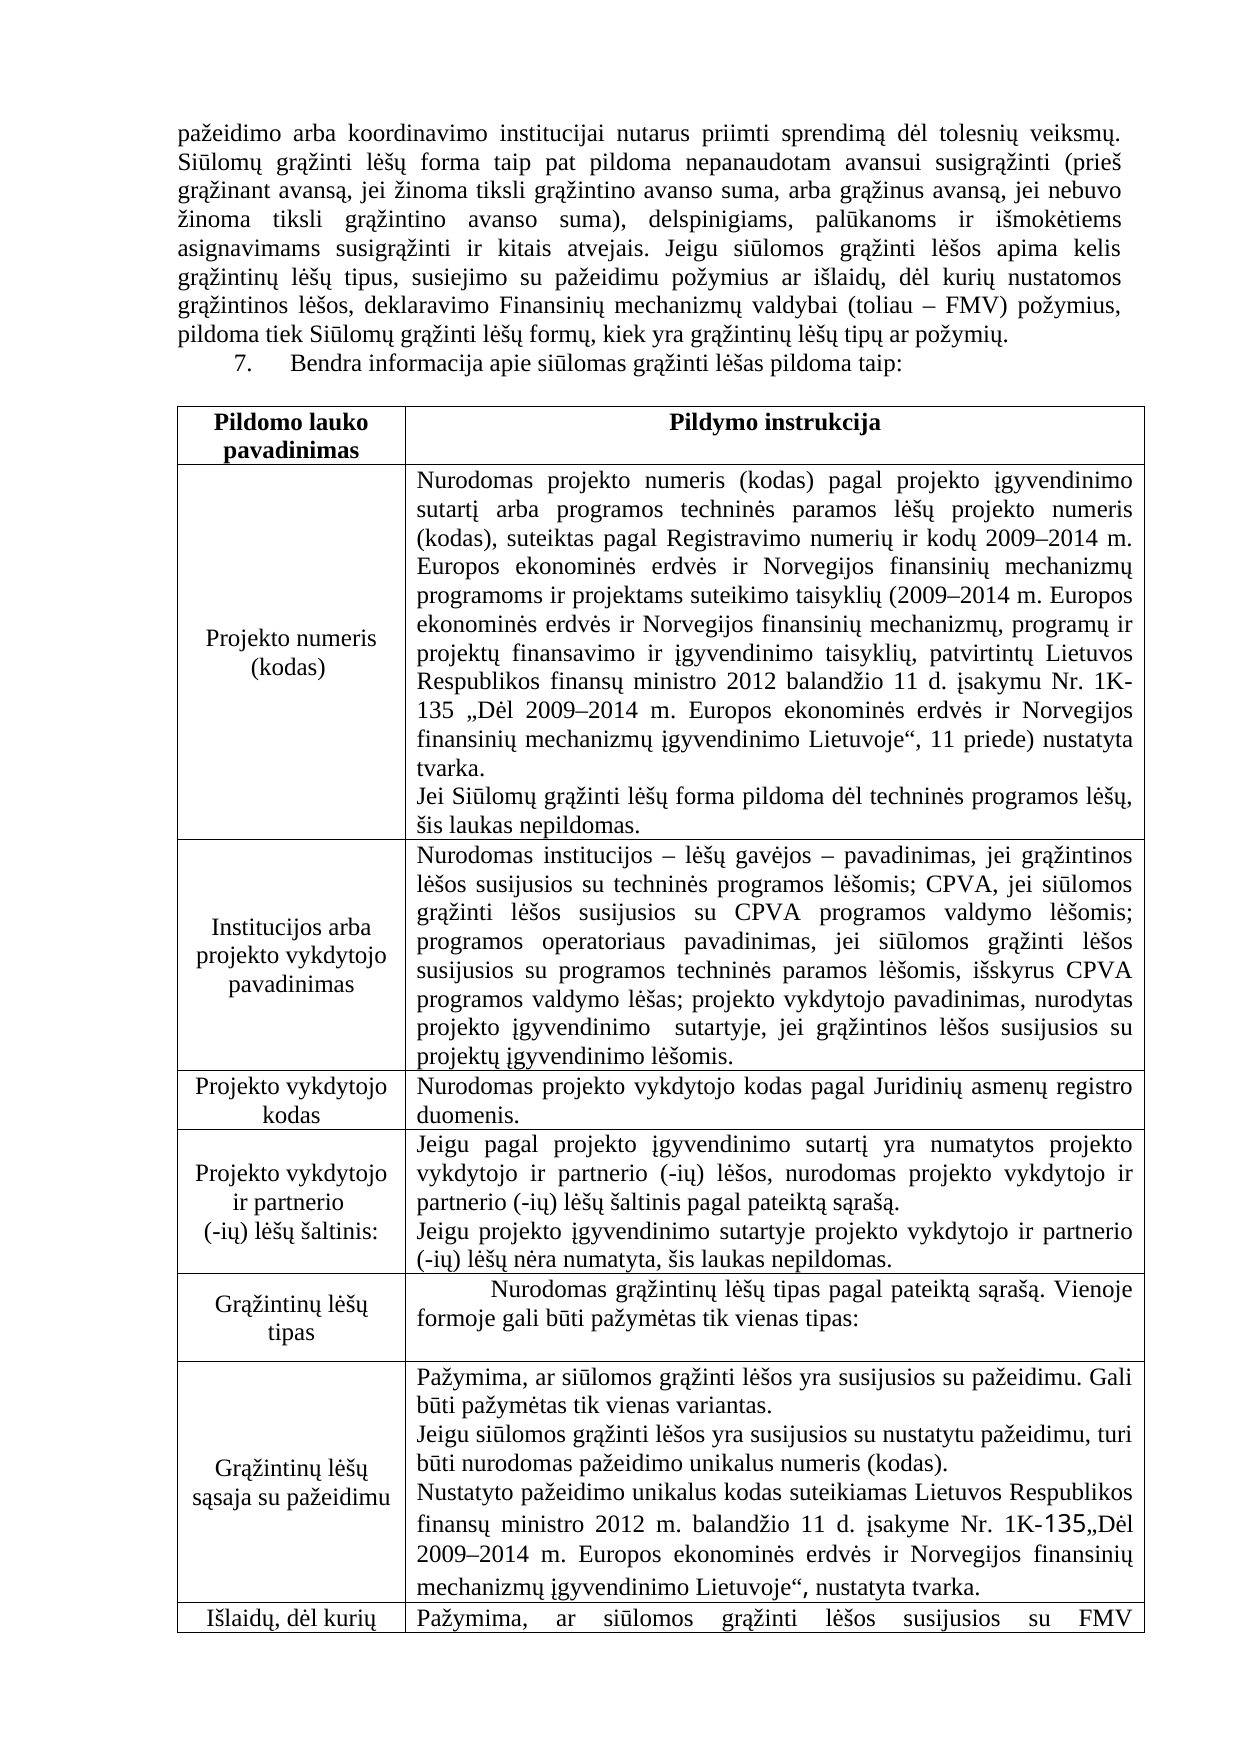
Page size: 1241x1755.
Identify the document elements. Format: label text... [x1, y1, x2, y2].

table_cell Pažymima, ar siūlomos grąžinti lėšos yra susijusios su pažeidimu. Gali būti pažymėtas tik vienas variantas. Jeigu siūlomos grąžinti lėšos yra susijusios su nustatytu pažeidimu, turi būti nurodomas pažeidimo unikalus numeris (kodas). Nustatyto pažeidimo unikalus kodas suteikiamas Lietuvos Respublikos finansų ministro 2012 m. balandžio 11 d. įsakyme Nr. 1K-135„Dėl 2009–2014 m. Europos ekonominės erdvės ir Norvegijos finansinių mechanizmų įgyvendinimo Lietuvoje“, nustatyta tvarka. [406, 1362, 1144, 1602]
table_cell Išlaidų, dėl kurių [178, 1603, 405, 1632]
table_header Pildomo lauko pavadinimas [178, 407, 405, 464]
table_cell Grąžintinų lėšų tipas [178, 1274, 405, 1361]
table_cell Projekto vykdytojo ir partnerio (-ių) lėšų šaltinis: [178, 1130, 405, 1273]
table_header Pildymo instrukcija [406, 407, 1144, 464]
table_cell Projekto numeris (kodas) [178, 465, 405, 839]
table_cell Nurodomas projekto vykdytojo kodas pagal Juridinių asmenų registro duomenis. [406, 1071, 1144, 1128]
table_cell Projekto vykdytojo kodas [178, 1071, 405, 1128]
table_cell Grąžintinų lėšų sąsaja su pažeidimu [178, 1362, 405, 1602]
text 7. Bendra informacija apie siūlomas grąžinti lėšas pildoma taip: [177, 348, 1122, 377]
text pažeidimo arba koordinavimo institucijai nutarus priimti sprendimą dėl tolesnių veiksmų. Siūlomų grąžinti lėšų forma taip pat pildoma nepanaudotam avansui susigrąžinti (prieš grąžinant avansą, jei žinoma tiksli grąžintino avanso suma, arba grąžinus avansą, jei nebuvo žinoma tiksli grąžintino avanso suma), delspinigiams, palūkanoms ir išmokėtiems asignavimams susigrąžinti ir kitais atvejais. Jeigu siūlomos grąžinti lėšos apima kelis grąžintinų lėšų tipus, susiejimo su pažeidimu požymius ar išlaidų, dėl kurių nustatomos grąžintinos lėšos, deklaravimo Finansinių mechanizmų valdybai (toliau – FMV) požymius, pildoma tiek Siūlomų grąžinti lėšų formų, kiek yra grąžintinų lėšų tipų ar požymių. [177, 118, 1122, 348]
table_cell Nurodomas grąžintinų lėšų tipas pagal pateiktą sąrašą. Vienoje formoje gali būti pažymėtas tik vienas tipas: [406, 1274, 1144, 1361]
table_cell Nurodomas institucijos – lėšų gavėjos – pavadinimas, jei grąžintinos lėšos susijusios su techninės programos lėšomis; CPVA, jei siūlomos grąžinti lėšos susijusios su CPVA programos valdymo lėšomis; programos operatoriaus pavadinimas, jei siūlomos grąžinti lėšos susijusios su programos techninės paramos lėšomis, išskyrus CPVA programos valdymo lėšas; projekto vykdytojo pavadinimas, nurodytas projekto įgyvendinimo sutartyje, jei grąžintinos lėšos susijusios su projektų įgyvendinimo lėšomis. [406, 840, 1144, 1070]
table_cell Institucijos arba projekto vykdytojo pavadinimas [178, 840, 405, 1070]
table_cell Pažymima, ar siūlomos grąžinti lėšos susijusios su FMV [406, 1603, 1144, 1632]
table_cell Jeigu pagal projekto įgyvendinimo sutartį yra numatytos projekto vykdytojo ir partnerio (-ių) lėšos, nurodomas projekto vykdytojo ir partnerio (-ių) lėšų šaltinis pagal pateiktą sąrašą. Jeigu projekto įgyvendinimo sutartyje projekto vykdytojo ir partnerio (-ių) lėšų nėra numatyta, šis laukas nepildomas. [406, 1130, 1144, 1273]
table_cell Nurodomas projekto numeris (kodas) pagal projekto įgyvendinimo sutartį arba programos techninės paramos lėšų projekto numeris (kodas), suteiktas pagal Registravimo numerių ir kodų 2009–2014 m. Europos ekonominės erdvės ir Norvegijos finansinių mechanizmų programoms ir projektams suteikimo taisyklių (2009–2014 m. Europos ekonominės erdvės ir Norvegijos finansinių mechanizmų, programų ir projektų finansavimo ir įgyvendinimo taisyklių, patvirtintų Lietuvos Respublikos finansų ministro 2012 balandžio 11 d. įsakymu Nr. 1K-135 „Dėl 2009–2014 m. Europos ekonominės erdvės ir Norvegijos finansinių mechanizmų įgyvendinimo Lietuvoje“, 11 priede) nustatyta tvarka. Jei Siūlomų grąžinti lėšų forma pildoma dėl techninės programos lėšų, šis laukas nepildomas. [406, 465, 1144, 839]
